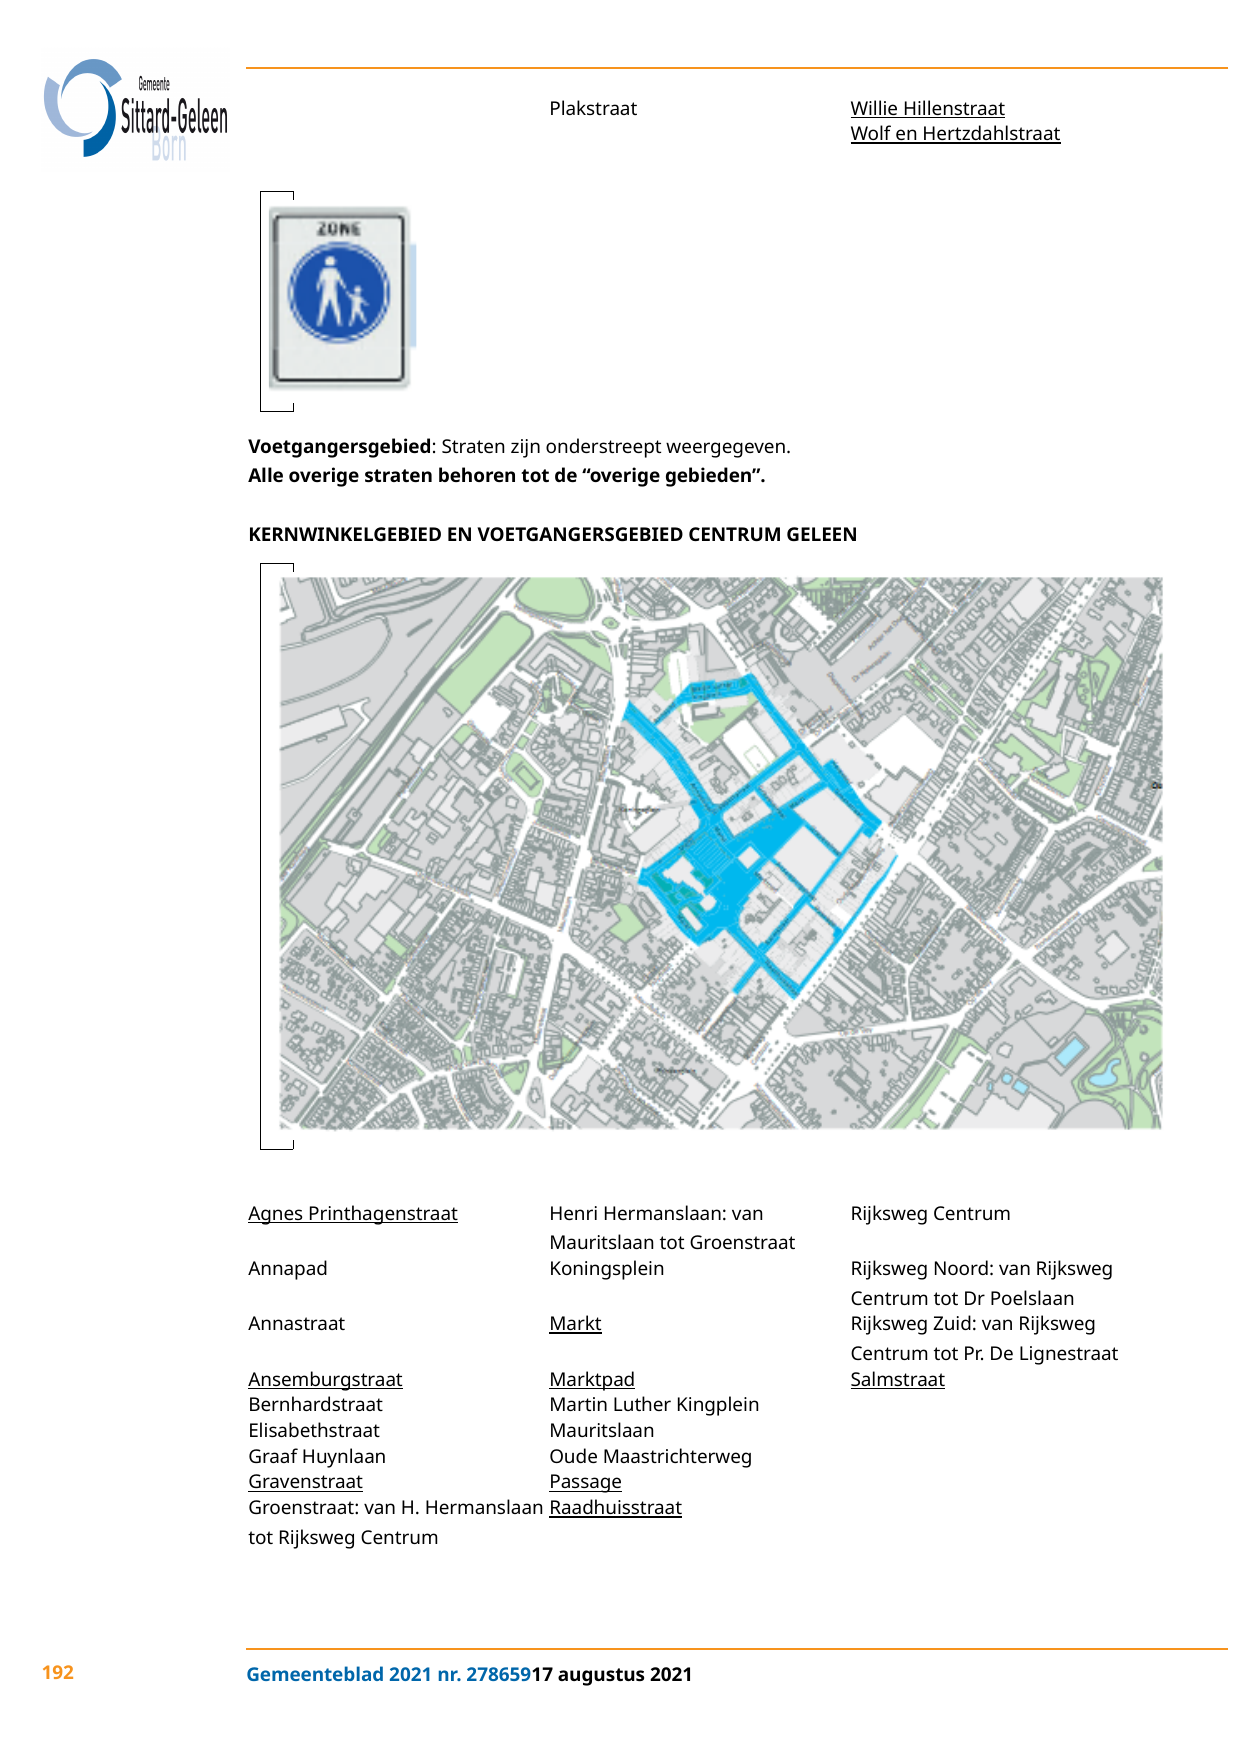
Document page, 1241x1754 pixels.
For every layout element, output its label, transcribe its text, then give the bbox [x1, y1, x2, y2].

table_cell Elisabethstraat [248, 1417, 549, 1443]
text Alle overige straten behoren tot de “overige gebieden”. [248, 462, 1152, 488]
table_cell Martin Luther Kingplein [549, 1392, 850, 1417]
table_cell Rijksweg Noord: van Rijksweg Centrum tot Dr Poelslaan [850, 1255, 1152, 1311]
table_cell Koningsplein [549, 1255, 850, 1311]
table_cell Annapad [248, 1255, 549, 1311]
table_header Rijksweg Centrum [850, 1200, 1152, 1255]
table_cell Ansemburgstraat [248, 1366, 549, 1392]
table_cell Passage [549, 1469, 850, 1494]
table_cell Marktpad [549, 1366, 850, 1392]
table_cell [850, 1443, 1152, 1469]
table_cell Bernhardstraat [248, 1392, 549, 1417]
table_cell [850, 1469, 1152, 1494]
table_cell Mauritslaan [549, 1417, 850, 1443]
text Voetgangersgebied: Straten zijn onderstreept weergegeven. [248, 433, 1152, 458]
table_cell Markt [549, 1311, 850, 1366]
table_cell Salmstraat [850, 1366, 1152, 1392]
picture [268, 200, 417, 403]
table_cell Plakstraat [549, 95, 850, 121]
picture [41, 47, 231, 172]
picture [268, 572, 1173, 1140]
table_cell Raadhuisstraat [549, 1495, 850, 1550]
table_cell [248, 95, 549, 121]
table_cell Groenstraat: van H. Hermanslaan tot Rijksweg Centrum [248, 1495, 549, 1550]
table_cell Oude Maastrichterweg [549, 1443, 850, 1469]
table_cell [850, 1495, 1152, 1550]
table_header Henri Hermanslaan: van Mauritslaan tot Groenstraat [549, 1200, 850, 1255]
table_cell [549, 121, 850, 146]
table_cell Wolf en Hertzdahlstraat [850, 121, 1152, 146]
table_cell Graaf Huynlaan [248, 1443, 549, 1469]
table_header Agnes Printhagenstraat [248, 1200, 549, 1255]
table_cell [248, 121, 549, 146]
table_cell Gravenstraat [248, 1469, 549, 1494]
table_cell Rijksweg Zuid: van Rijksweg Centrum tot Pr. De Lignestraat [850, 1311, 1152, 1366]
table_cell [850, 1392, 1152, 1417]
table_cell Annastraat [248, 1311, 549, 1366]
table_cell [850, 1417, 1152, 1443]
text KERNWINKELGEBIED EN VOETGANGERSGEBIED CENTRUM GELEEN [248, 522, 1152, 547]
table_cell Willie Hillenstraat [850, 95, 1152, 121]
